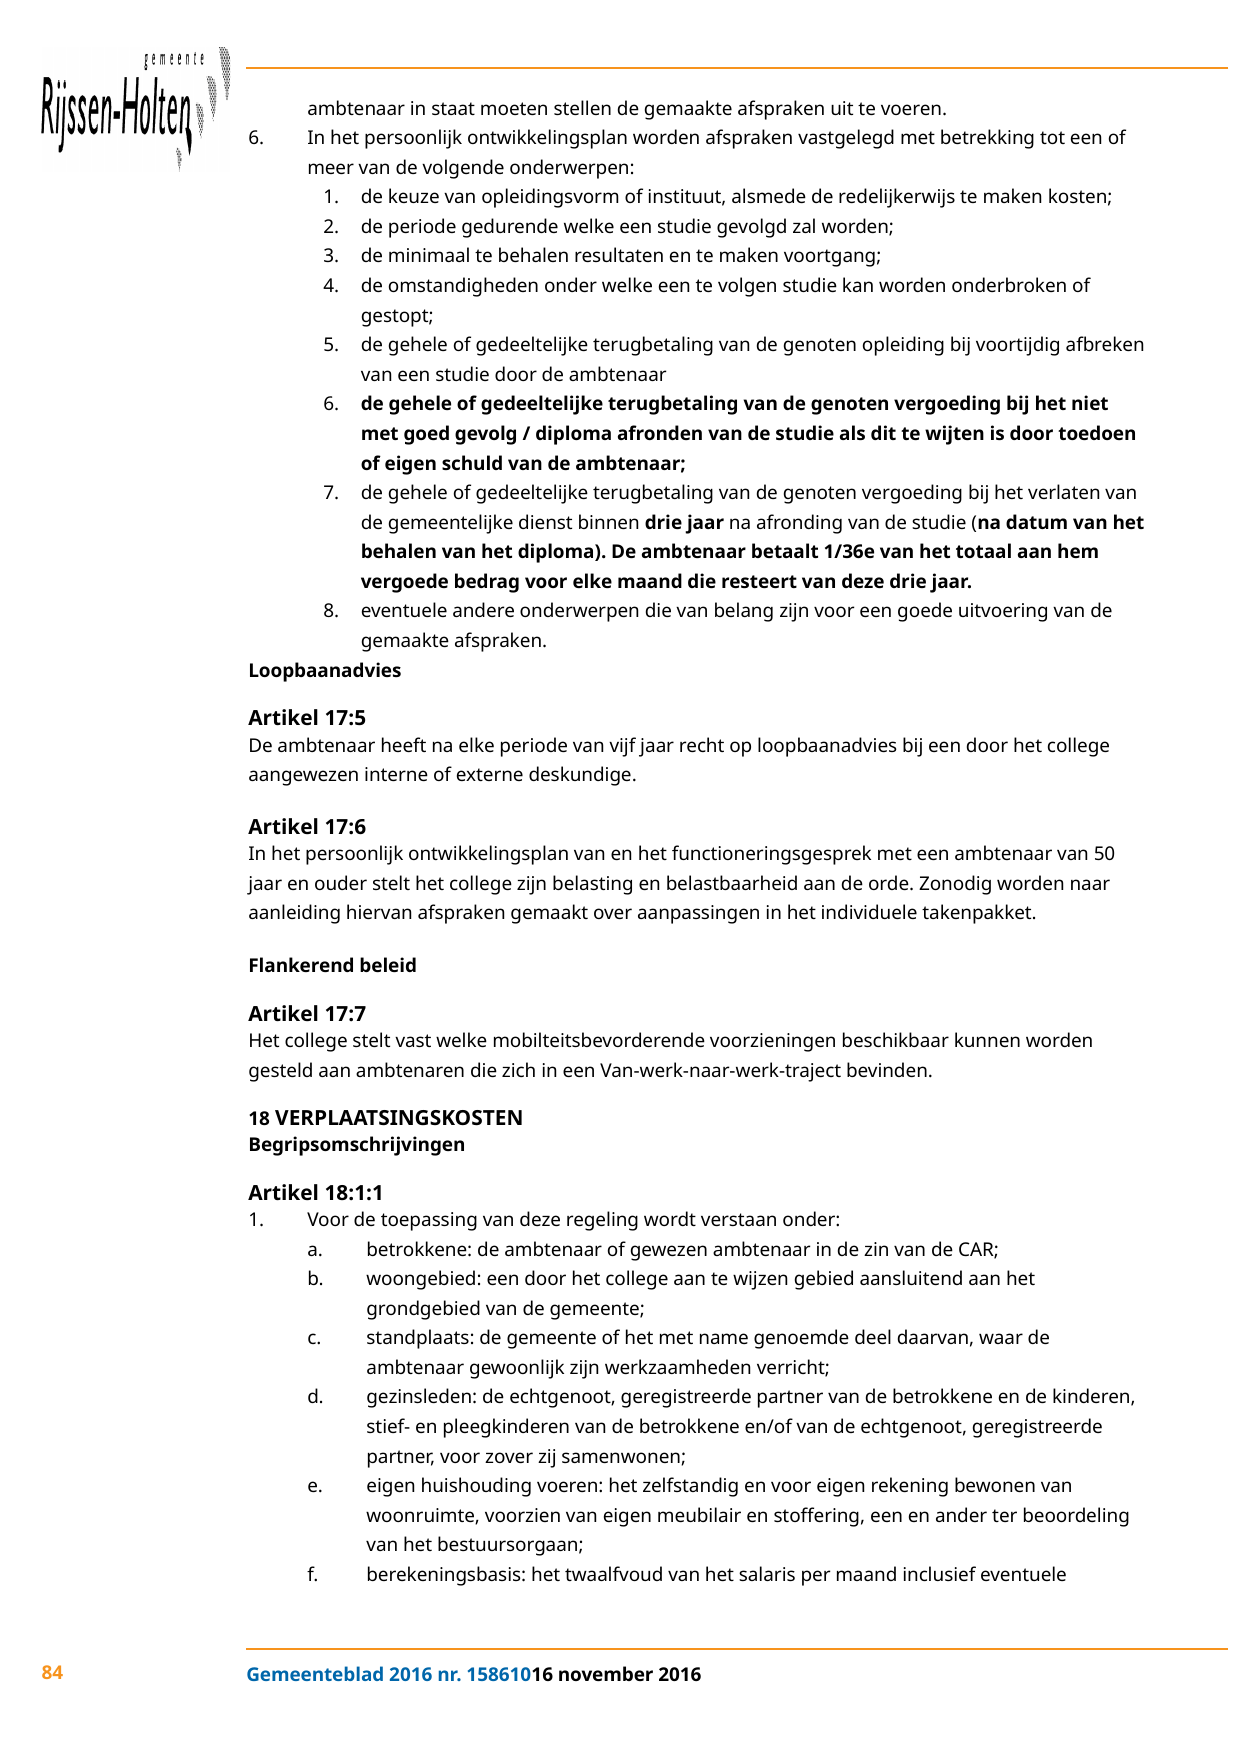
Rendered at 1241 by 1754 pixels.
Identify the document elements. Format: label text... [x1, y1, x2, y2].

text Begripsomschrijvingen [248, 1131, 1152, 1157]
text 18 VERPLAATSINGSKOSTEN [248, 1103, 1152, 1131]
list de gehele of gedeeltelijke terugbetaling van de genoten vergoeding bij het verlaten van de gemeentelijke dienst binnen drie jaar na afronding van de studie (na datum van het behalen van het diploma). De ambtenaar betaalt 1/36e van het totaal aan hem vergoede bedrag voor elke maand die resteert van deze drie jaar. [323, 479, 1152, 594]
text Artikel 17:5 [248, 703, 1152, 732]
list gezinsleden: de echtgenoot, geregistreerde partner van de betrokkene en de kinderen, stief- en pleegkinderen van de betrokkene en/of van de echtgenoot, geregistreerde partner, voor zover zij samenwonen; [307, 1384, 1152, 1469]
list de keuze van opleidingsvorm of instituut, alsmede de redelijkerwijs te maken kosten; [323, 183, 1152, 209]
text Artikel 18:1:1 [248, 1178, 1152, 1206]
list eigen huishouding voeren: het zelfstandig en voor eigen rekening bewonen van woonruimte, voorzien van eigen meubilair en stoffering, een en ander ter beoordeling van het bestuursorgaan; [307, 1472, 1152, 1557]
text Loopbaanadvies [248, 657, 1152, 683]
list de gehele of gedeeltelijke terugbetaling van de genoten vergoeding bij het niet met goed gevolg / diploma afronden van de studie als dit te wijten is door toedoen of eigen schuld van de ambtenaar; [323, 391, 1152, 476]
text Flankerend beleid [248, 950, 1152, 978]
text Het college stelt vast welke mobilteitsbevorderende voorzieningen beschikbaar kunnen worden gesteld aan ambtenaren die zich in een Van-werk-naar-werk-traject bevinden. [248, 1028, 1152, 1083]
text Artikel 17:7 [248, 999, 1152, 1028]
list de minimaal te behalen resultaten en te maken voortgang; [323, 243, 1152, 268]
list de periode gedurende welke een studie gevolgd zal worden; [323, 213, 1152, 239]
picture [41, 47, 231, 172]
list In het persoonlijk ontwikkelingsplan worden afspraken vastgelegd met betrekking tot een of meer van de volgende onderwerpen: [248, 124, 1152, 180]
text Artikel 17:6 [248, 812, 1152, 840]
list woongebied: een door het college aan te wijzen gebied aansluitend aan het grondgebied van de gemeente; [307, 1265, 1152, 1321]
text In het persoonlijk ontwikkelingsplan van en het functioneringsgesprek met een ambtenaar van 50 jaar en ouder stelt het college zijn belasting en belastbaarheid aan de orde. Zonodig worden naar aanleiding hiervan afspraken gemaakt over aanpassingen in het individuele takenpakket. [248, 840, 1152, 925]
list de omstandigheden onder welke een te volgen studie kan worden onderbroken of gestopt; [323, 272, 1152, 328]
list berekeningsbasis: het twaalfvoud van het salaris per maand inclusief eventuele [307, 1561, 1152, 1587]
list eventuele andere onderwerpen die van belang zijn voor een goede uitvoering van de gemaakte afspraken. [323, 598, 1152, 653]
list Voor de toepassing van deze regeling wordt verstaan onder: [248, 1206, 1152, 1232]
list de gehele of gedeeltelijke terugbetaling van de genoten opleiding bij voortijdig afbreken van een studie door de ambtenaar [323, 331, 1152, 387]
list betrokkene: de ambtenaar of gewezen ambtenaar in de zin van de CAR; [307, 1236, 1152, 1262]
list ambtenaar in staat moeten stellen de gemaakte afspraken uit te voeren. [248, 95, 1152, 121]
text De ambtenaar heeft na elke periode van vijf jaar recht op loopbaanadvies bij een door het college aangewezen interne of externe deskundige. [248, 732, 1152, 787]
list standplaats: de gemeente of het met name genoemde deel daarvan, waar de ambtenaar gewoonlijk zijn werkzaamheden verricht; [307, 1324, 1152, 1380]
